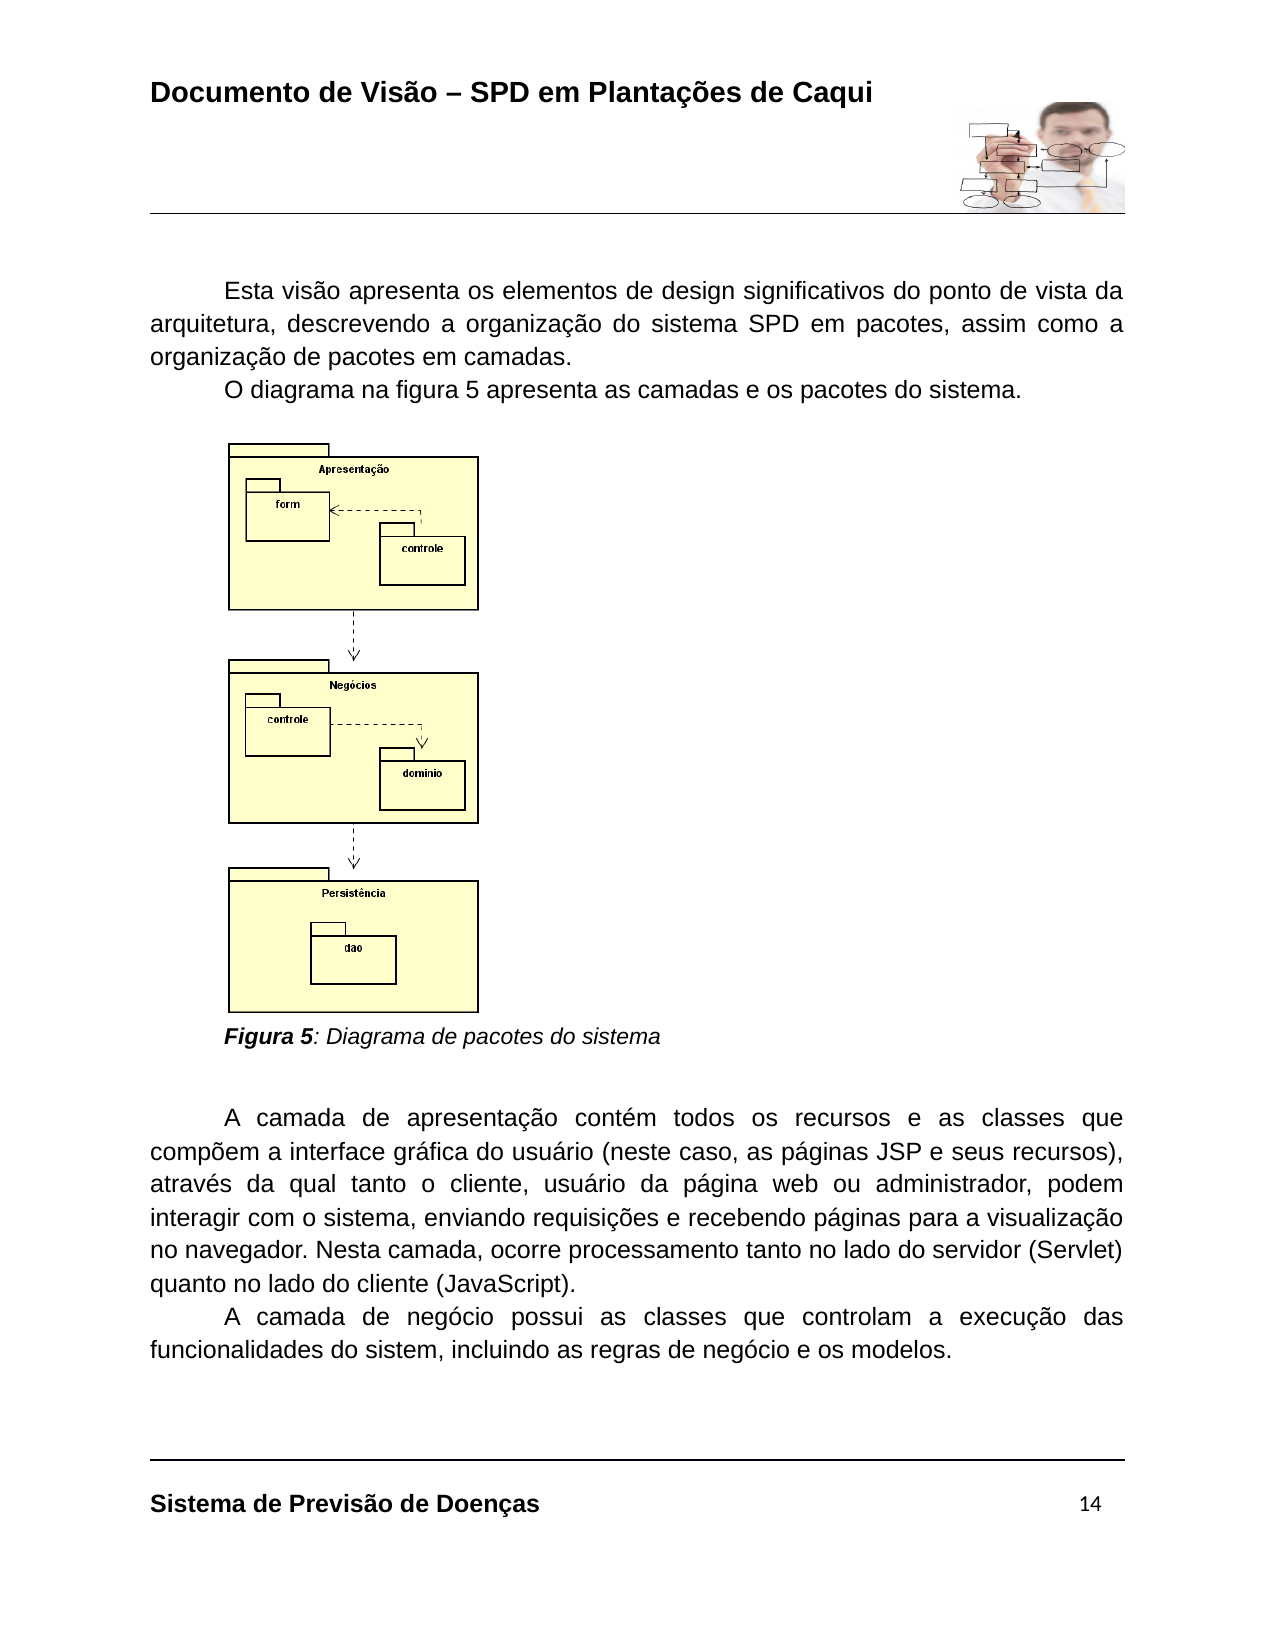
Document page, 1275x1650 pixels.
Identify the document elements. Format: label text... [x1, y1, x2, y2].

text Figura 5: Diagrama de pacotes do sistema [150, 1023, 1125, 1049]
text A camada de apresentação contém todos os recursos e as classes que compõem a interface gráfica do usuário (neste caso, as páginas JSP e seus recursos), através da qual tanto o cliente, usuário da página web ou administrador, podem interagir com o sistema, enviando requisições e recebendo páginas para a visualização no navegador. Nesta camada, ocorre processamento tanto no lado do servidor (Servlet) quanto no lado do cliente (JavaScript). [150, 1103, 1125, 1297]
text O diagrama na figura 5 apresenta as camadas e os pacotes do sistema. [150, 375, 1125, 404]
text Esta visão apresenta os elementos de design significativos do ponto de vista da arquitetura, descrevendo a organização do sistema SPD em pacotes, assim como a organização de pacotes em camadas. [150, 276, 1125, 371]
text A camada de negócio possui as classes que controlam a execução das funcionalidades do sistem, incluindo as regras de negócio e os modelos. [150, 1302, 1125, 1363]
